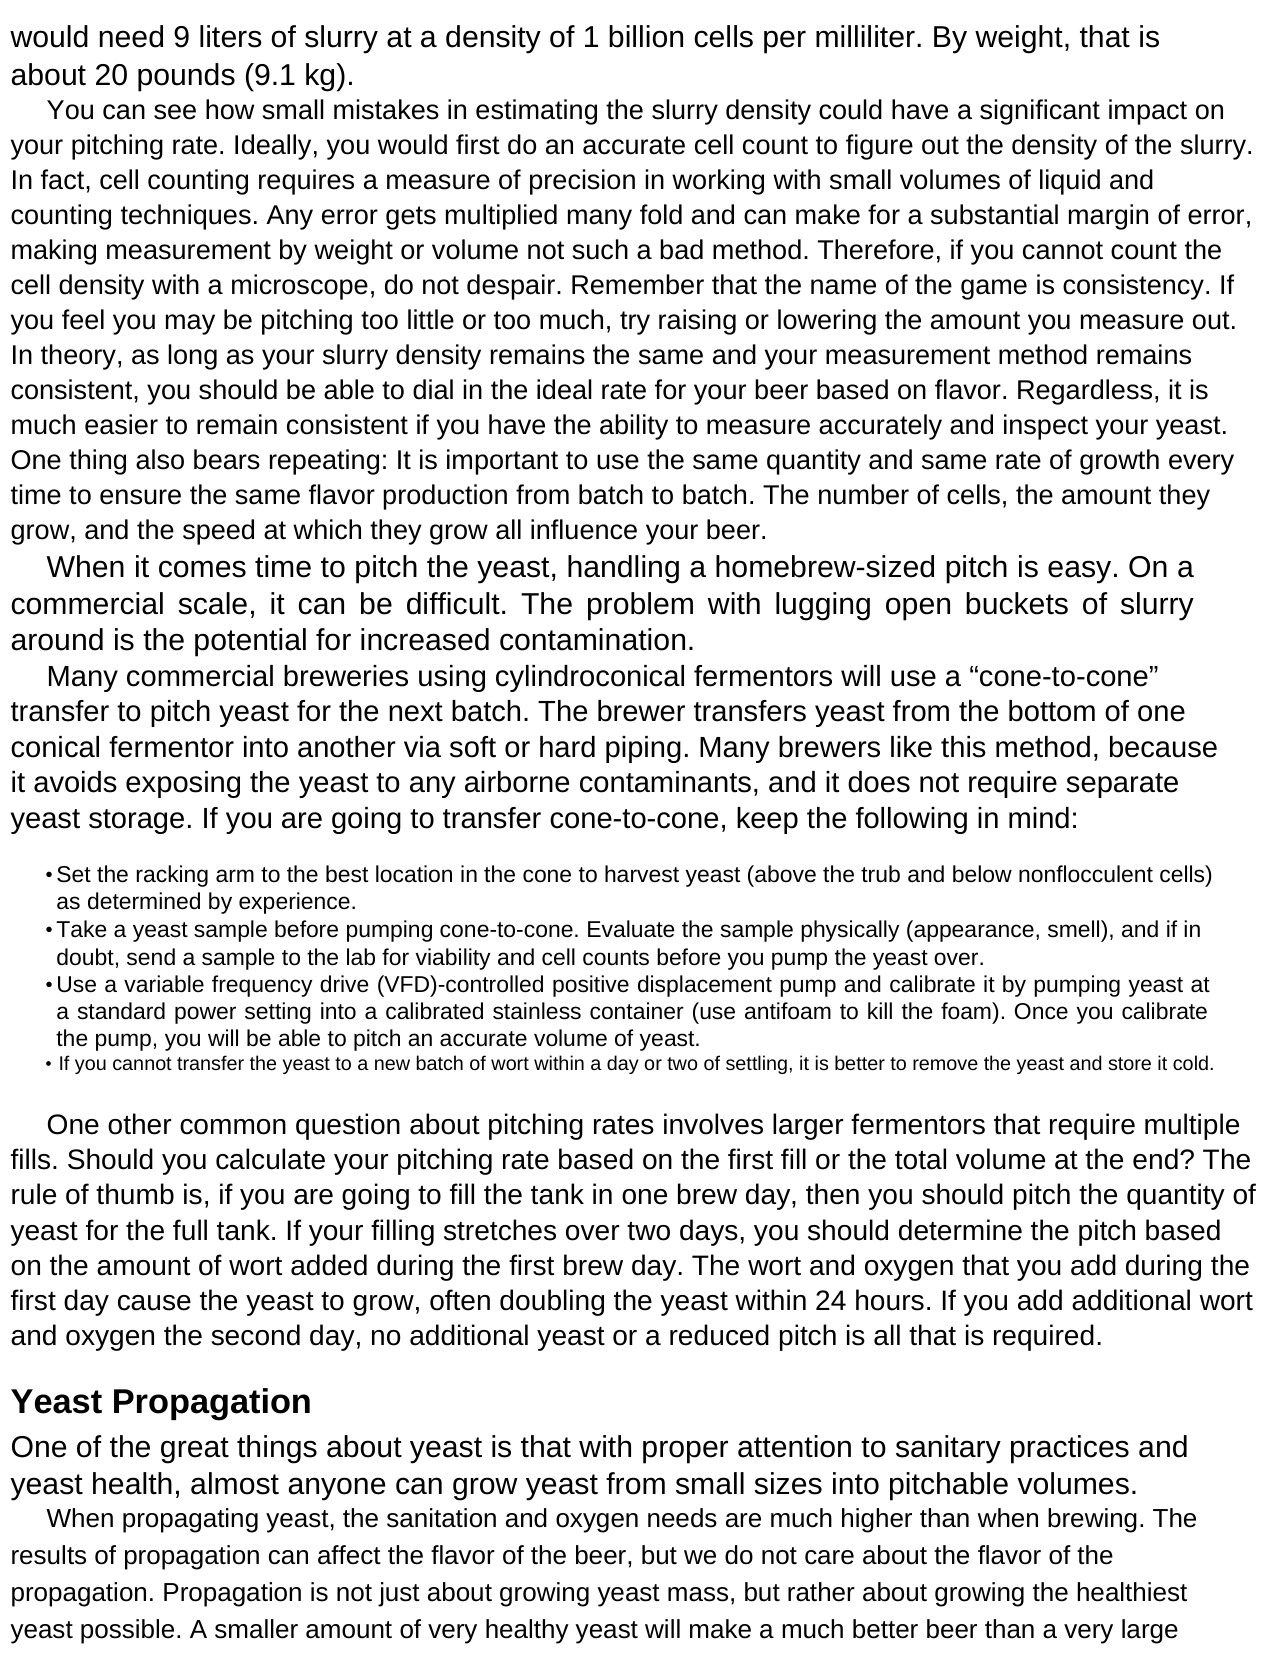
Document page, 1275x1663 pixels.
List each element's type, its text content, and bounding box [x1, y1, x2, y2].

text When it comes time to pitch the yeast, handling a homebrew-sized pitch is easy. On a commercial scale, it can be difficult. The problem with lugging open buckets of slurry around is the potential for increased contamination. [10, 549, 1196, 657]
text Many commercial breweries using cylindroconical fermentors will use a “cone-to-cone” transfer to pitch yeast for the next batch. The brewer transfers yeast from the bottom of one conical fermentor into another via soft or hard piping. Many brewers like this method, because it avoids exposing the yeast to any airborne contaminants, and it does not require separate yeast storage. If you are going to transfer cone-to-cone, keep the following in mind: [10, 659, 1225, 834]
text You can see how small mistakes in estimating the slurry density could have a significant impact on your pitching rate. Ideally, you would first do an accurate cell count to figure out the density of the slurry. In fact, cell counting requires a measure of precision in working with small volumes of liquid and counting techniques. Any error gets multiplied many fold and can make for a substantial margin of error, making measurement by weight or volume not such a bad method. Therefore, if you cannot count the cell density with a microscope, do not despair. Remember that the name of the game is consistency. If you feel you may be pitching too little or too much, try raising or lowering the amount you measure out. In theory, as long as your slurry density remains the same and your measurement method remains consistent, you should be able to dial in the ideal rate for your beer based on flavor. Regardless, it is much easier to remain consistent if you have the ability to measure accurately and inspect your yeast. One thing also bears repeating: It is important to use the same quantity and same rate of growth every time to ensure the same flavor production from batch to batch. The number of cells, the amount they grow, and the speed at which they grow all influence your beer. [10, 94, 1254, 545]
text Yeast Propagation [10, 1382, 1260, 1421]
list If you cannot transfer the yeast to a new batch of wort within a day or two of settling, it is better to remove the yeast and store it cold. [45, 1052, 1260, 1075]
list Take a yeast sample before pumping cone-to-cone. Evaluate the sample physically (appearance, smell), and if in doubt, send a sample to the lab for viability and cell counts before you pump the yeast over. [45, 916, 1254, 970]
text would need 9 liters of slurry at a density of 1 billion cells per milliliter. By weight, that is about 20 pounds (9.1 kg). [10, 19, 1183, 91]
list Set the racking arm to the best location in the cone to harvest yeast (above the trub and below nonflocculent cells) as determined by experience. [45, 861, 1217, 914]
text One other common question about pitching rates involves larger fermentors that require multiple fills. Should you calculate your pitching rate based on the first fill or the total volume at the end? The rule of thumb is, if you are going to fill the tank in one brew day, then you should pitch the quantity of yeast for the full tank. If your filling stretches over two days, you should determine the pitch based on the amount of wort added during the first brew day. The wort and oxygen that you add during the first day cause the yeast to grow, often doubling the yeast within 24 hours. If you add additional wort and oxygen the second day, no additional yeast or a reduced pitch is all that is required. [10, 1108, 1260, 1352]
text When propagating yeast, the sanitation and oxygen needs are much higher than when brewing. The results of propagation can affect the flavor of the beer, but we do not care about the flavor of the propagation. Propagation is not just about growing yeast mass, but rather about growing the healthiest yeast possible. A smaller amount of very healthy yeast will make a much better beer than a very large [10, 1503, 1208, 1644]
text One of the great things about yeast is that with proper attention to sanitary practices and yeast health, almost anyone can grow yeast from small sizes into pitchable volumes. [10, 1429, 1196, 1501]
list Use a variable frequency drive (VFD)-controlled positive displacement pump and calibrate it by pumping yeast at a standard power setting into a calibrated stainless container (use antifoam to kill the foam). Once you calibrate the pump, you will be able to pitch an accurate volume of yeast. [45, 971, 1210, 1051]
